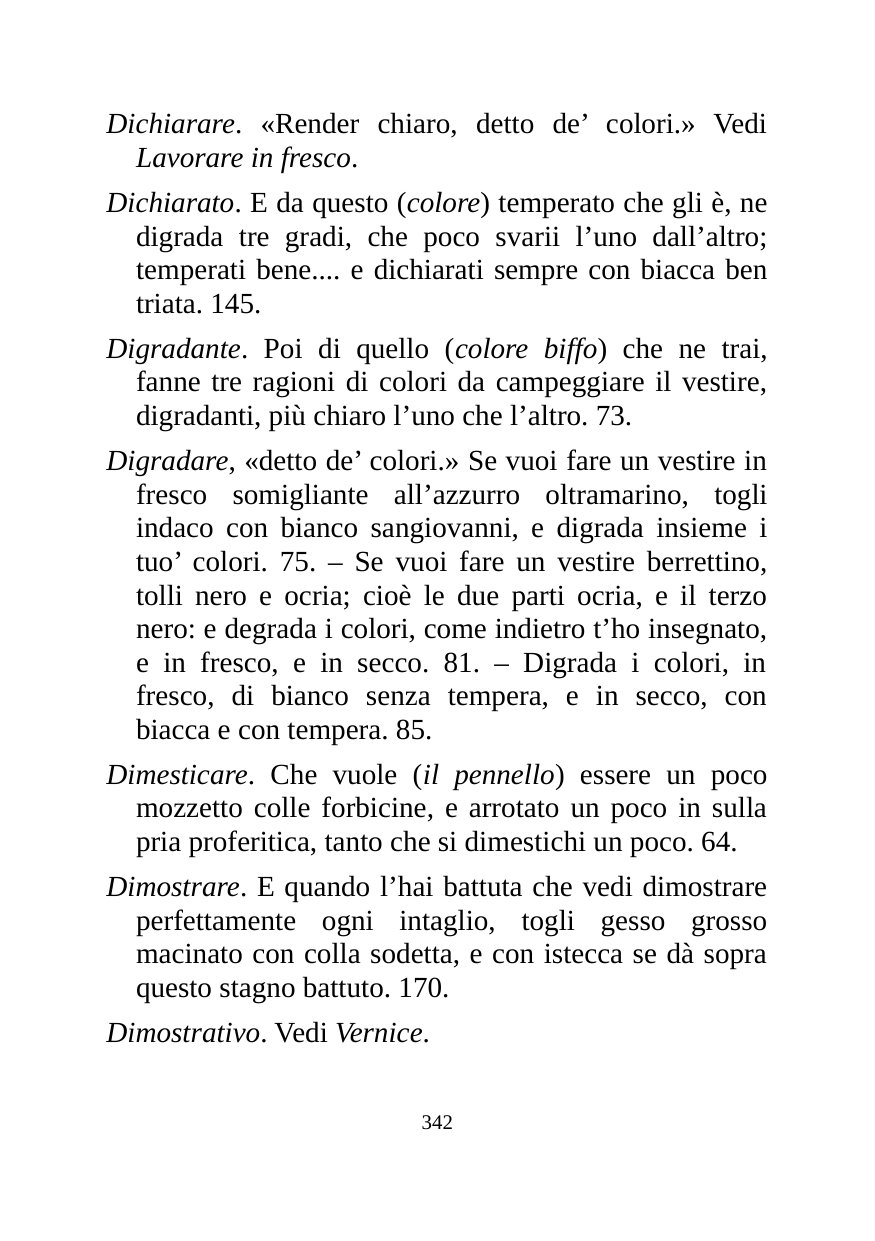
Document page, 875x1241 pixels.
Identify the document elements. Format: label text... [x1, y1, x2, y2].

text Digradante. Poi di quello (colore biffo) che ne trai, fanne tre ragioni di colori da campeggiare il vestire, digradanti, più chiaro l’uno che l’altro. 73. [106, 331, 768, 432]
text Dichiarare. «Render chiaro, detto de’ colori.» Vedi Lavorare in fresco. [106, 106, 768, 173]
text Dimesticare. Che vuole (il pennello) essere un poco mozzetto colle forbicine, e arrotato un poco in sulla pria proferitica, tanto che si dimestichi un poco. 64. [106, 757, 768, 858]
text Dimostrativo. Vedi Vernice. [106, 1015, 768, 1049]
text Digradare, «detto de’ colori.» Se vuoi fare un vestire in fresco somigliante all’azzurro oltramarino, togli indaco con bianco sangiovanni, e digrada insieme i tuo’ colori. 75. – Se vuoi fare un vestire berrettino, tolli nero e ocria; cioè le due parti ocria, e il terzo nero: e degrada i colori, come indietro t’ho insegnato, e in fresco, e in secco. 81. – Digrada i colori, in fresco, di bianco senza tempera, e in secco, con biacca e con tempera. 85. [106, 443, 768, 745]
text Dichiarato. E da questo (colore) temperato che gli è, ne digrada tre gradi, che poco svarii l’uno dall’altro; temperati bene.... e dichiarati sempre con biacca ben triata. 145. [106, 185, 768, 319]
text Dimostrare. E quando l’hai battuta che vedi dimostrare perfettamente ogni intaglio, togli gesso grosso macinato con colla sodetta, e con istecca se dà sopra questo stagno battuto. 170. [106, 869, 768, 1004]
